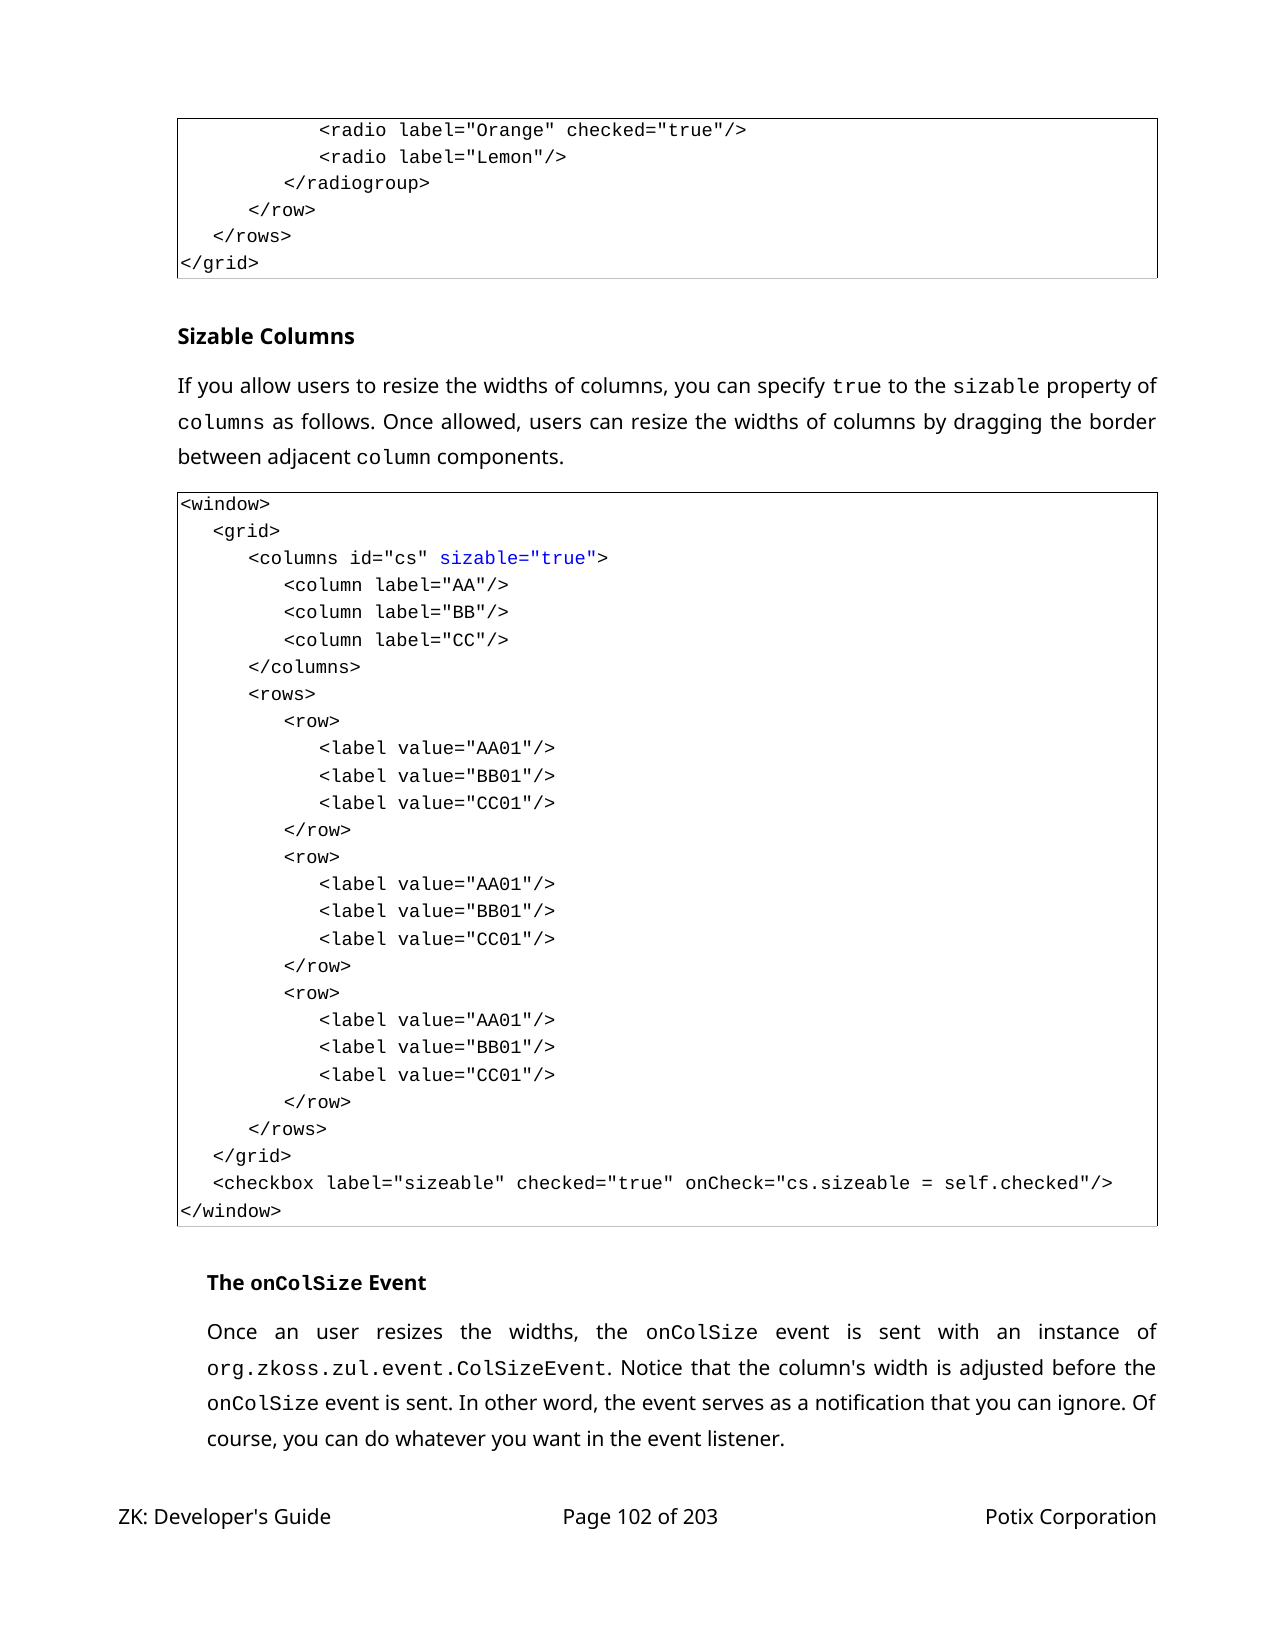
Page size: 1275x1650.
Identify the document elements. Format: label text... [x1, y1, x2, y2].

text <radio label="Orange" checked="true"/> <radio label="Lemon"/> </radiogroup> </row> </rows> </grid> [178, 119, 1157, 278]
text </row> [178, 954, 1157, 978]
text <label value="BB01"/> [178, 1035, 1157, 1059]
text </row> [178, 818, 1157, 842]
subtitle The onColSize Event [207, 1268, 1157, 1297]
text </rows> [178, 1117, 1157, 1141]
text </grid> [178, 1144, 1157, 1168]
text <rows> [178, 682, 1157, 706]
text <label value="CC01"/> [178, 791, 1157, 815]
text <label value="AA01"/> [178, 872, 1157, 896]
text <checkbox label="sizeable" checked="true" onCheck="cs.sizeable = self.checked"/> [178, 1171, 1157, 1196]
text <column label="AA"/> [178, 573, 1157, 597]
text <label value="AA01"/> [178, 1008, 1157, 1032]
text Once an user resizes the widths, the onColSize event is sent with an instance of org.zkoss.zul.event.ColSizeEvent. Notice that the column's width is adjusted before the onColSize event is sent. In other word, the event serves as a notification that you can ignore. Of course, you can do whatever you want in the event listener. [207, 1317, 1157, 1452]
text </window> [178, 1198, 1157, 1226]
text <row> [178, 709, 1157, 733]
text <label value="BB01"/> [178, 899, 1157, 924]
text <grid> [178, 519, 1157, 543]
text If you allow users to resize the widths of columns, you can specify true to the sizable property of columns as follows. Once allowed, users can resize the widths of columns by dragging the border between adjacent column components. [177, 371, 1157, 471]
text <label value="CC01"/> [178, 927, 1157, 951]
text </columns> [178, 655, 1157, 679]
text <label value="CC01"/> [178, 1062, 1157, 1087]
text <column label="CC"/> [178, 627, 1157, 652]
text </row> [178, 1090, 1157, 1114]
text <columns id="cs" sizable="true"> [178, 546, 1157, 570]
text <row> [178, 845, 1157, 869]
text <column label="BB"/> [178, 600, 1157, 624]
text <label value="BB01"/> [178, 763, 1157, 788]
text <label value="AA01"/> [178, 736, 1157, 761]
subtitle Sizable Columns [177, 321, 1157, 351]
text <window> [178, 493, 1157, 516]
text <row> [178, 981, 1157, 1005]
